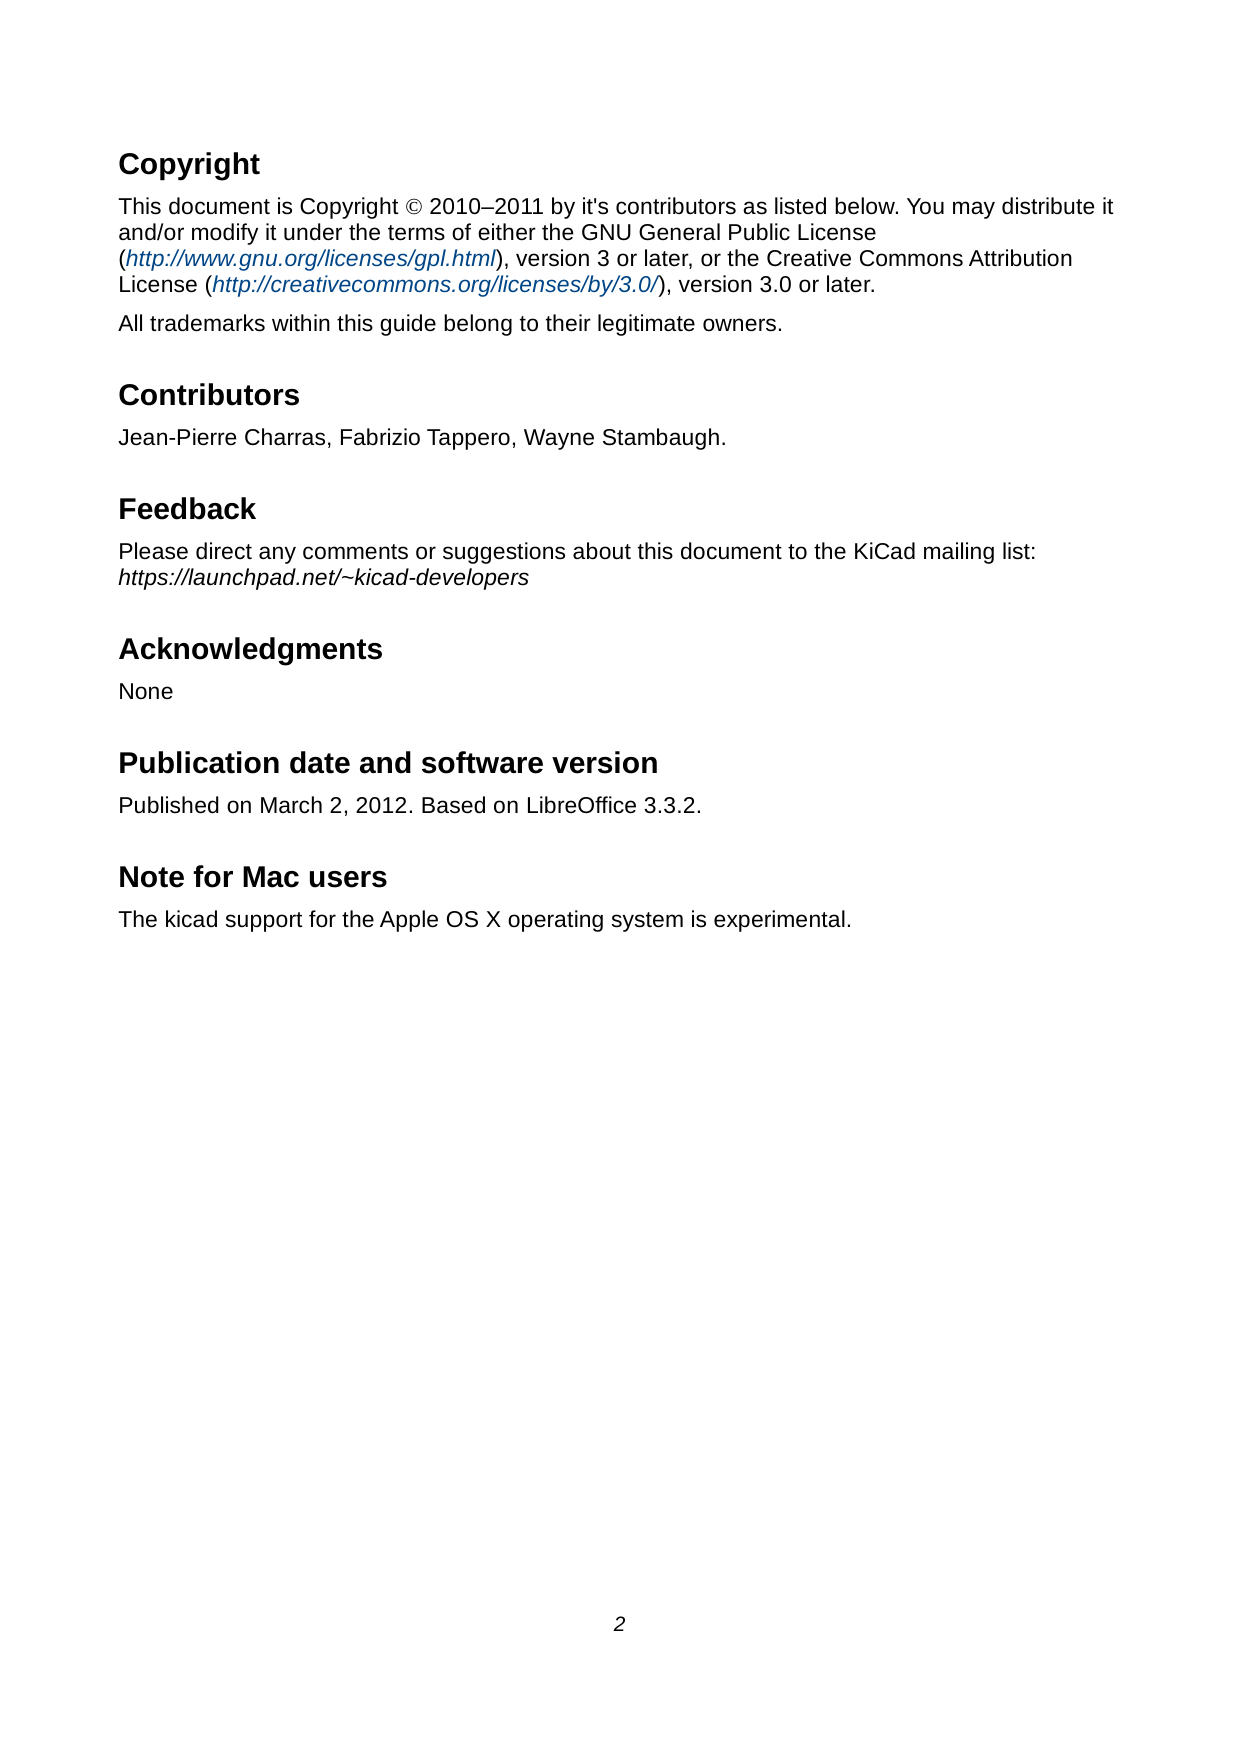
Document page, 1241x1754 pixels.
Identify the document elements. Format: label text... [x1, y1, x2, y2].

text Published on March 2, 2012. Based on LibreOffice 3.3.2. [118, 792, 1122, 818]
text The kicad support for the Apple OS X operating system is experimental. [118, 906, 1122, 932]
text Acknowledgments [118, 632, 1122, 666]
text Note for Mac users [118, 860, 1122, 894]
text Jean-Pierre Charras, Fabrizio Tappero, Wayne Stambaugh. [118, 424, 1122, 450]
text Please direct any comments or suggestions about this document to the KiCad mailing list: https://launchpad.net/~kicad-developers [118, 538, 1122, 590]
text All trademarks within this guide belong to their legitimate owners. [118, 310, 1122, 336]
text This document is Copyright © 2010–2011 by it's contributors as listed below. You may distribute it and/or modify it under the terms of either the GNU General Public License (http://www.gnu.org/licenses/gpl.html), version 3 or later, or the Creative Commons Attribution License (http://creativecommons.org/licenses/by/3.0/), version 3.0 or later. [118, 193, 1122, 298]
text Contributors [118, 378, 1122, 412]
text Copyright [118, 148, 1122, 181]
text Publication date and software version [118, 746, 1122, 780]
text Feedback [118, 492, 1122, 526]
text None [118, 678, 1122, 704]
